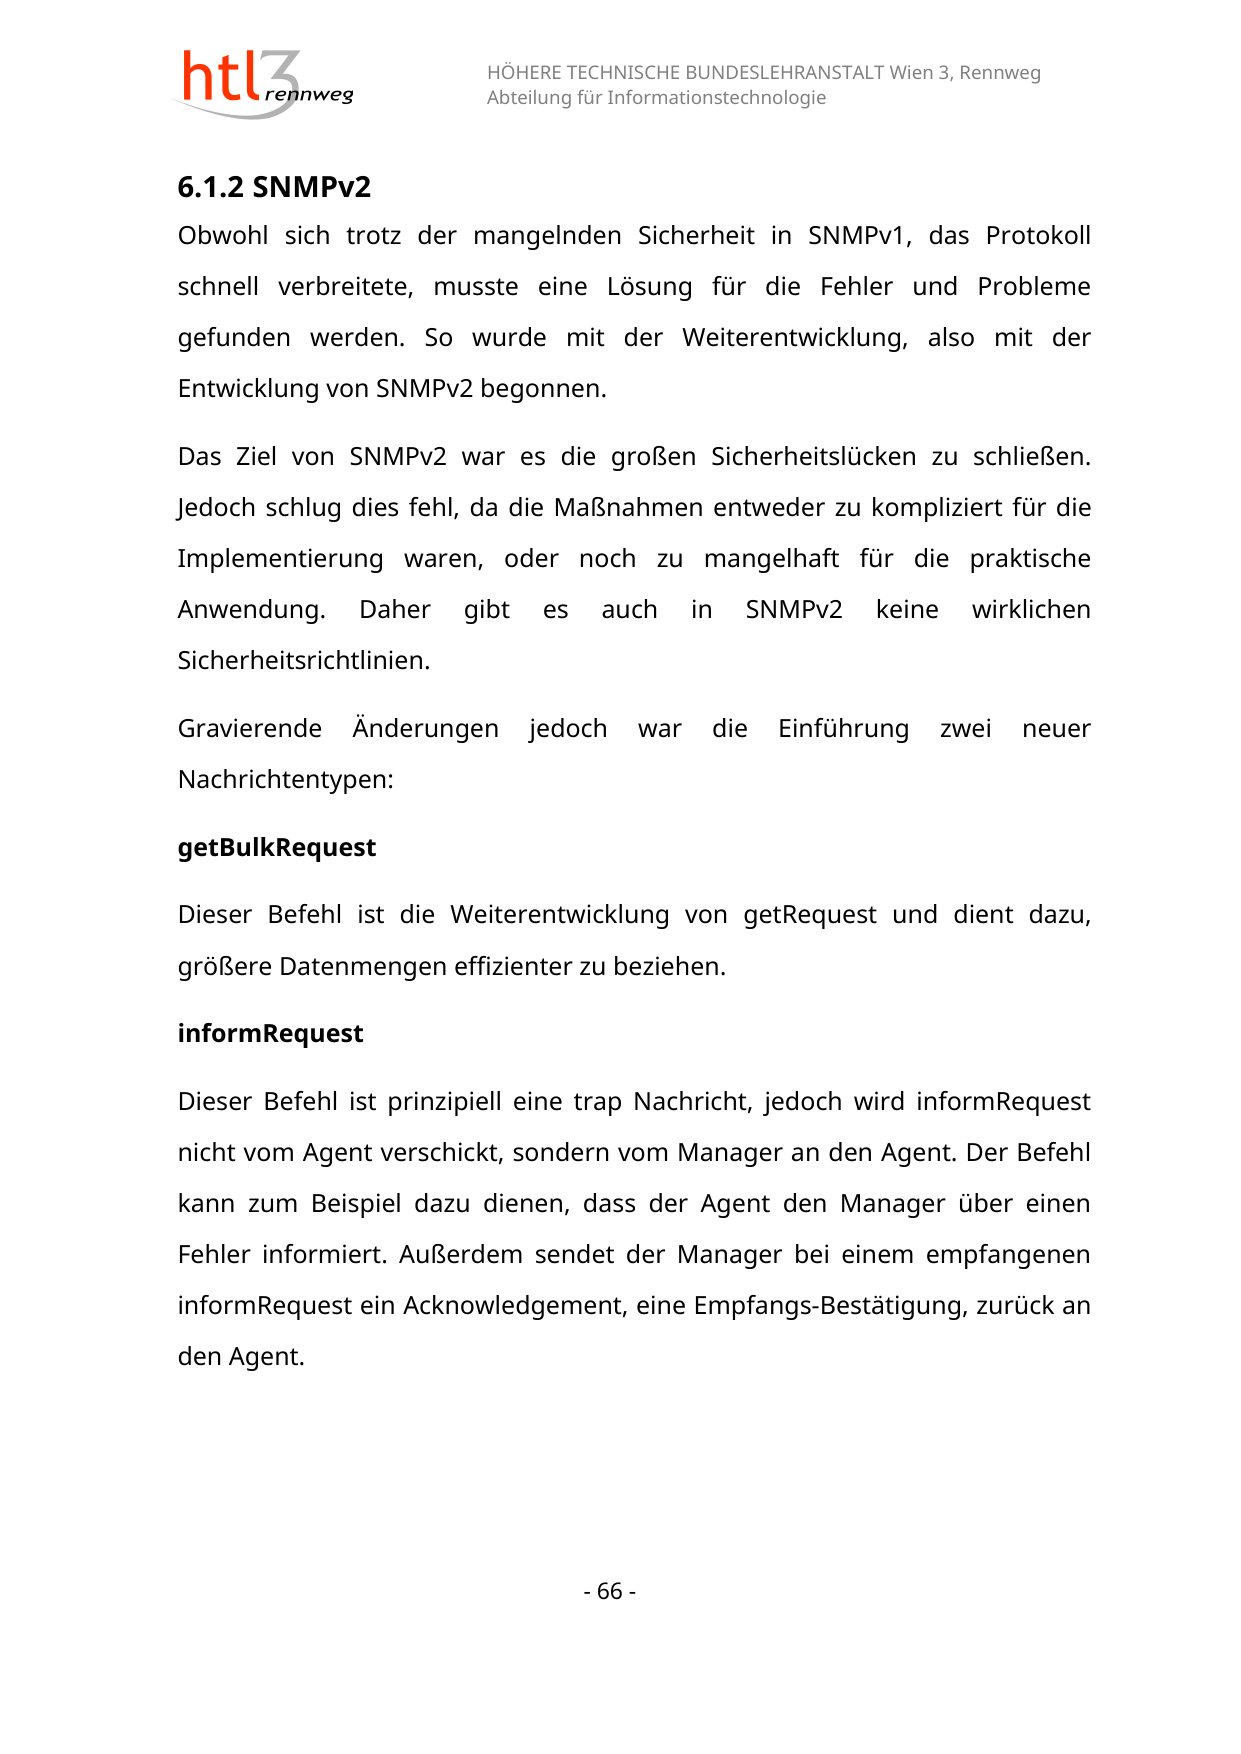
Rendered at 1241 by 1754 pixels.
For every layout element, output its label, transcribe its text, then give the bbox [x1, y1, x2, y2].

text getBulkRequest [177, 829, 1092, 863]
text Das Ziel von SNMPv2 war es die großen Sicherheitslücken zu schließen. Jedoch schlug dies fehl, da die Maßnahmen entweder zu kompliziert für die Implementierung waren, oder noch zu mangelhaft für die praktische Anwendung. Daher gibt es auch in SNMPv2 keine wirklichen Sicherheitsrichtlinien. [177, 439, 1092, 677]
text Dieser Befehl ist die Weiterentwicklung von getRequest und dient dazu, größere Datenmengen effizienter zu beziehen. [177, 897, 1092, 982]
text Dieser Befehl ist prinzipiell eine trap Nachricht, jedoch wird informRequest nicht vom Agent verschickt, sondern vom Manager an den Agent. Der Befehl kann zum Beispiel dazu dienen, dass der Agent den Manager über einen Fehler informiert. Außerdem sendet der Manager bei einem empfangenen informRequest ein Acknowledgement, eine Empfangs-Bestätigung, zurück an den Agent. [177, 1084, 1092, 1373]
text Obwohl sich trotz der mangelnden Sicherheit in SNMPv1, das Protokoll schnell verbreitete, musste eine Lösung für die Fehler und Probleme gefunden werden. So wurde mit der Weiterentwicklung, also mit der Entwicklung von SNMPv2 begonnen. [177, 218, 1092, 405]
text informRequest [177, 1016, 1092, 1050]
text Gravierende Änderungen jedoch war die Einführung zwei neuer Nachrichtentypen: [177, 711, 1092, 796]
subtitle SNMPv2 [177, 166, 1092, 206]
picture [171, 50, 353, 120]
